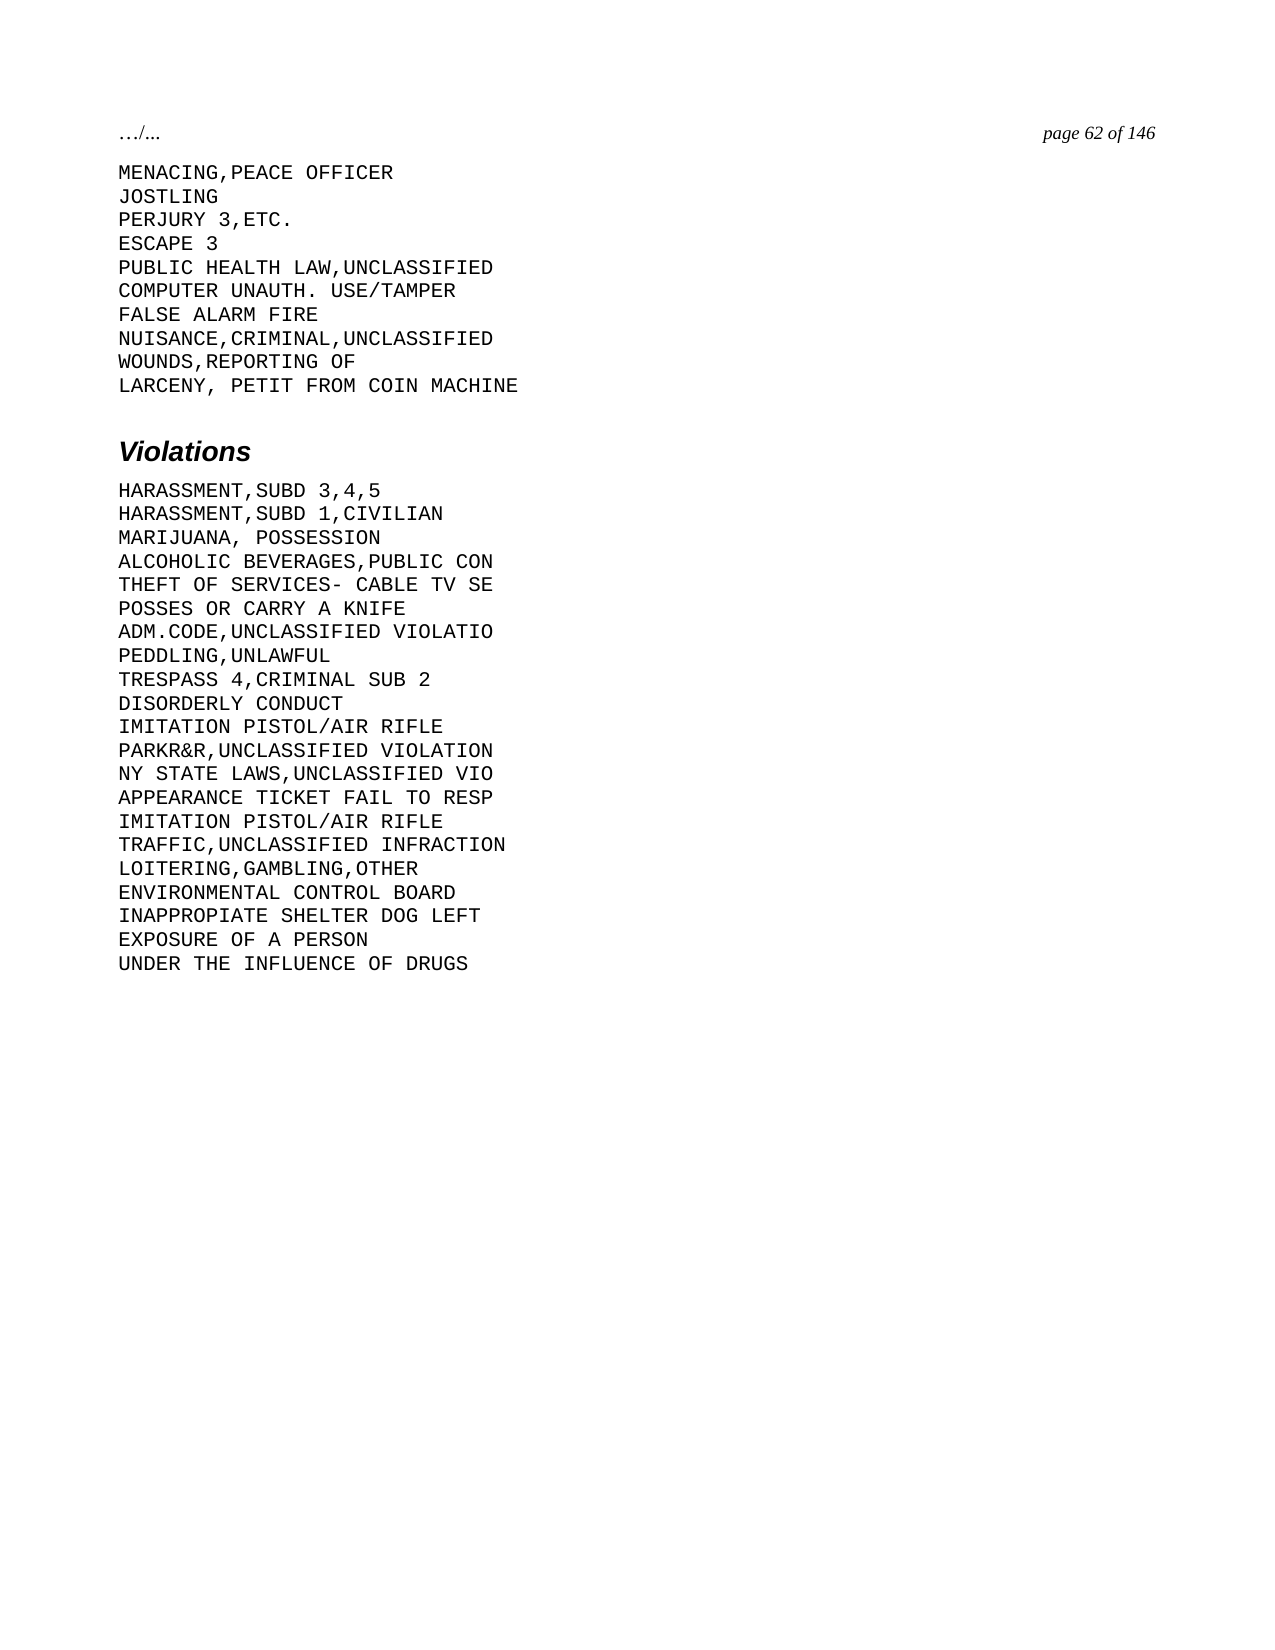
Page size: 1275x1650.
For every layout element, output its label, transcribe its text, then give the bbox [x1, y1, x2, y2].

text ESCAPE 3 [118, 233, 1157, 257]
text ALCOHOLIC BEVERAGES,PUBLIC CON [118, 551, 1157, 574]
text DISORDERLY CONDUCT [118, 692, 1157, 716]
text JOSTLING [118, 186, 1157, 209]
text NUISANCE,CRIMINAL,UNCLASSIFIED [118, 328, 1157, 351]
text POSSES OR CARRY A KNIFE [118, 598, 1157, 622]
text PUBLIC HEALTH LAW,UNCLASSIFIED [118, 257, 1157, 280]
text TRAFFIC,UNCLASSIFIED INFRACTION [118, 834, 1157, 858]
text MARIJUANA, POSSESSION [118, 527, 1157, 551]
text UNDER THE INFLUENCE OF DRUGS [118, 953, 1157, 976]
text NY STATE LAWS,UNCLASSIFIED VIO [118, 763, 1157, 787]
text ENVIRONMENTAL CONTROL BOARD [118, 882, 1157, 905]
text HARASSMENT,SUBD 3,4,5 [118, 480, 1157, 503]
text EXPOSURE OF A PERSON [118, 929, 1157, 953]
text COMPUTER UNAUTH. USE/TAMPER [118, 280, 1157, 304]
text PERJURY 3,ETC. [118, 209, 1157, 233]
text PEDDLING,UNLAWFUL [118, 645, 1157, 669]
text THEFT OF SERVICES- CABLE TV SE [118, 574, 1157, 598]
text ADM.CODE,UNCLASSIFIED VIOLATIO [118, 622, 1157, 645]
text FALSE ALARM FIRE [118, 304, 1157, 328]
text WOUNDS,REPORTING OF [118, 351, 1157, 375]
text IMITATION PISTOL/AIR RIFLE [118, 811, 1157, 834]
text PARKR&R,UNCLASSIFIED VIOLATION [118, 740, 1157, 763]
text HARASSMENT,SUBD 1,CIVILIAN [118, 503, 1157, 527]
text MENACING,PEACE OFFICER [118, 162, 1157, 186]
text INAPPROPIATE SHELTER DOG LEFT [118, 905, 1157, 929]
subtitle Violations [118, 435, 1157, 467]
text LARCENY, PETIT FROM COIN MACHINE [118, 375, 1157, 399]
text TRESPASS 4,CRIMINAL SUB 2 [118, 669, 1157, 692]
text APPEARANCE TICKET FAIL TO RESP [118, 787, 1157, 811]
text LOITERING,GAMBLING,OTHER [118, 858, 1157, 882]
text IMITATION PISTOL/AIR RIFLE [118, 716, 1157, 740]
